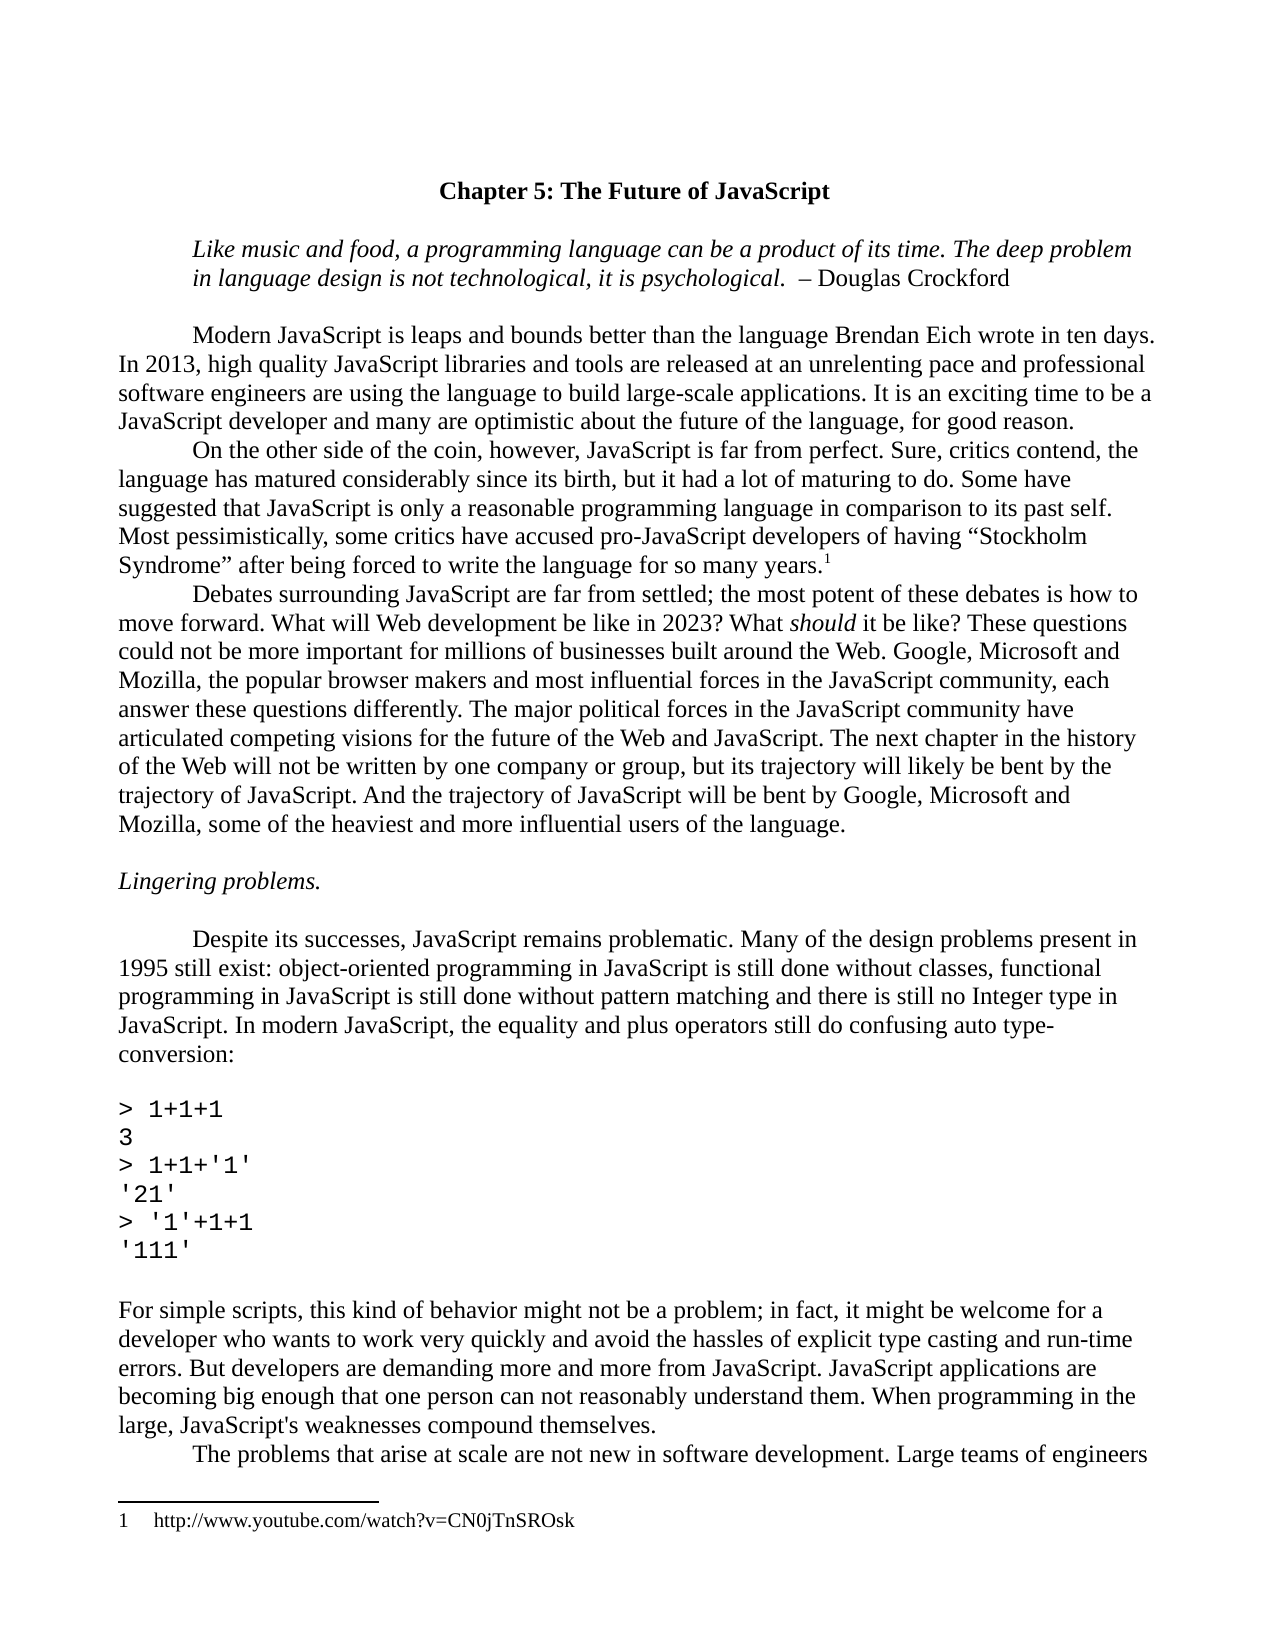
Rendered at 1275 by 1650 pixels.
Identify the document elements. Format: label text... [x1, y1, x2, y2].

text Debates surrounding JavaScript are far from settled; the most potent of these debates is how to move forward. What will Web development be like in 2023? What should it be like? These questions could not be more important for millions of businesses built around the Web. Google, Microsoft and Mozilla, the popular browser makers and most influential forces in the JavaScript community, each answer these questions differently. The major political forces in the JavaScript community have articulated competing visions for the future of the Web and JavaScript. The next chapter in the history of the Web will not be written by one company or group, but its trajectory will likely be bent by the trajectory of JavaScript. And the trajectory of JavaScript will be bent by Google, Microsoft and Mozilla, some of the heaviest and more influential users of the language. [118, 579, 1157, 838]
text > 1+1+'1' [118, 1153, 1157, 1181]
text > '1'+1+1 [118, 1210, 1157, 1238]
text http://www.youtube.com/watch?v=CN0jTnSROsk [118, 1508, 1157, 1532]
text On the other side of the coin, however, JavaScript is far from perfect. Sure, critics contend, the language has matured considerably since its birth, but it had a lot of maturing to do. Some have suggested that JavaScript is only a reasonable programming language in comparison to its past self. Most pessimistically, some critics have accused pro-JavaScript developers of having “Stockholm Syndrome” after being forced to write the language for so many years. [118, 435, 1157, 579]
text Like music and food, a programming language can be a product of its time. The deep problem in language design is not technological, it is psychological. – Douglas Crockford [192, 234, 1157, 291]
text Chapter 5: The Future of JavaScript [118, 176, 1157, 205]
text Despite its successes, JavaScript remains problematic. Many of the design problems present in 1995 still exist: object-oriented programming in JavaScript is still done without classes, functional programming in JavaScript is still done without pattern matching and there is still no Integer type in JavaScript. In modern JavaScript, the equality and plus operators still do confusing auto type-conversion: [118, 924, 1157, 1068]
text > 1+1+1 [118, 1096, 1157, 1125]
text Modern JavaScript is leaps and bounds better than the language Brendan Eich wrote in ten days. In 2013, high quality JavaScript libraries and tools are released at an unrelenting pace and professional software engineers are using the language to build large-scale applications. It is an exciting time to be a JavaScript developer and many are optimistic about the future of the language, for good reason. [118, 320, 1157, 435]
text The problems that arise at scale are not new in software development. Large teams of engineers [118, 1439, 1157, 1468]
text Lingering problems. [118, 866, 1157, 895]
text For simple scripts, this kind of behavior might not be a problem; in fact, it might be welcome for a developer who wants to work very quickly and avoid the hassles of explicit type casting and run-time errors. But developers are demanding more and more from JavaScript. JavaScript applications are becoming big enough that one person can not reasonably understand them. When programming in the large, JavaScript's weaknesses compound themselves. [118, 1295, 1157, 1439]
text '111' [118, 1238, 1157, 1266]
text '21' [118, 1181, 1157, 1210]
text 3 [118, 1125, 1157, 1153]
